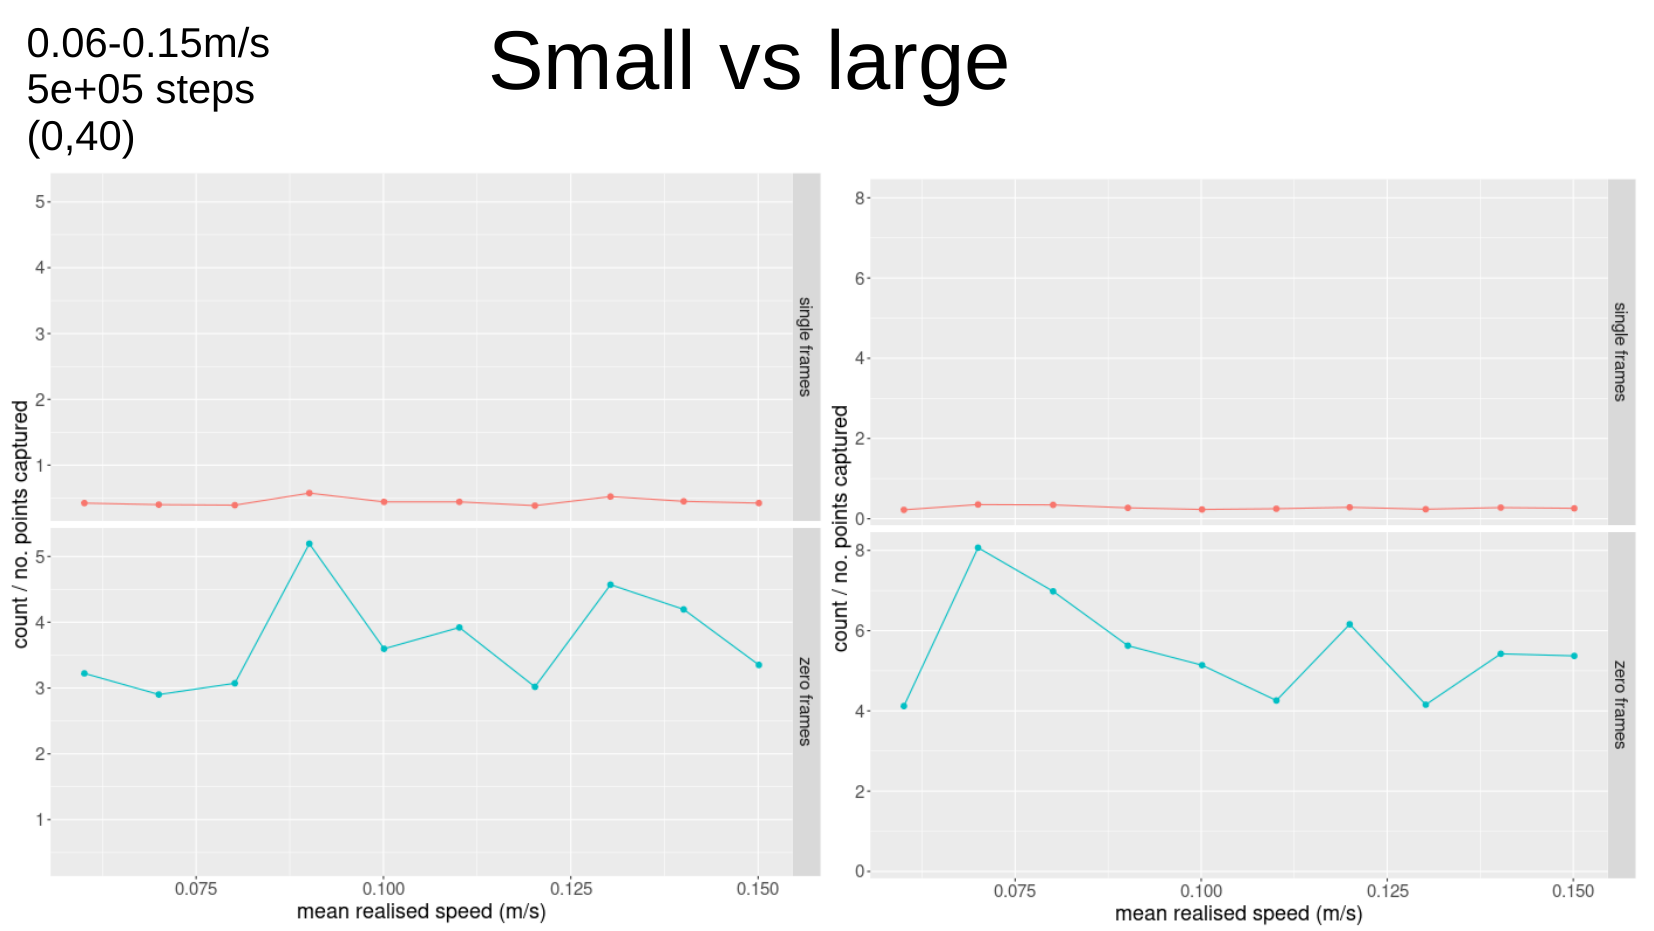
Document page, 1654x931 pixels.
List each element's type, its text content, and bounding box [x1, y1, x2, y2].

title Small vs large [59, 0, 1441, 154]
picture [6, 167, 1642, 931]
text_box 0.06-0.15m/s 5e+05 steps (0,40) [11, 11, 379, 167]
